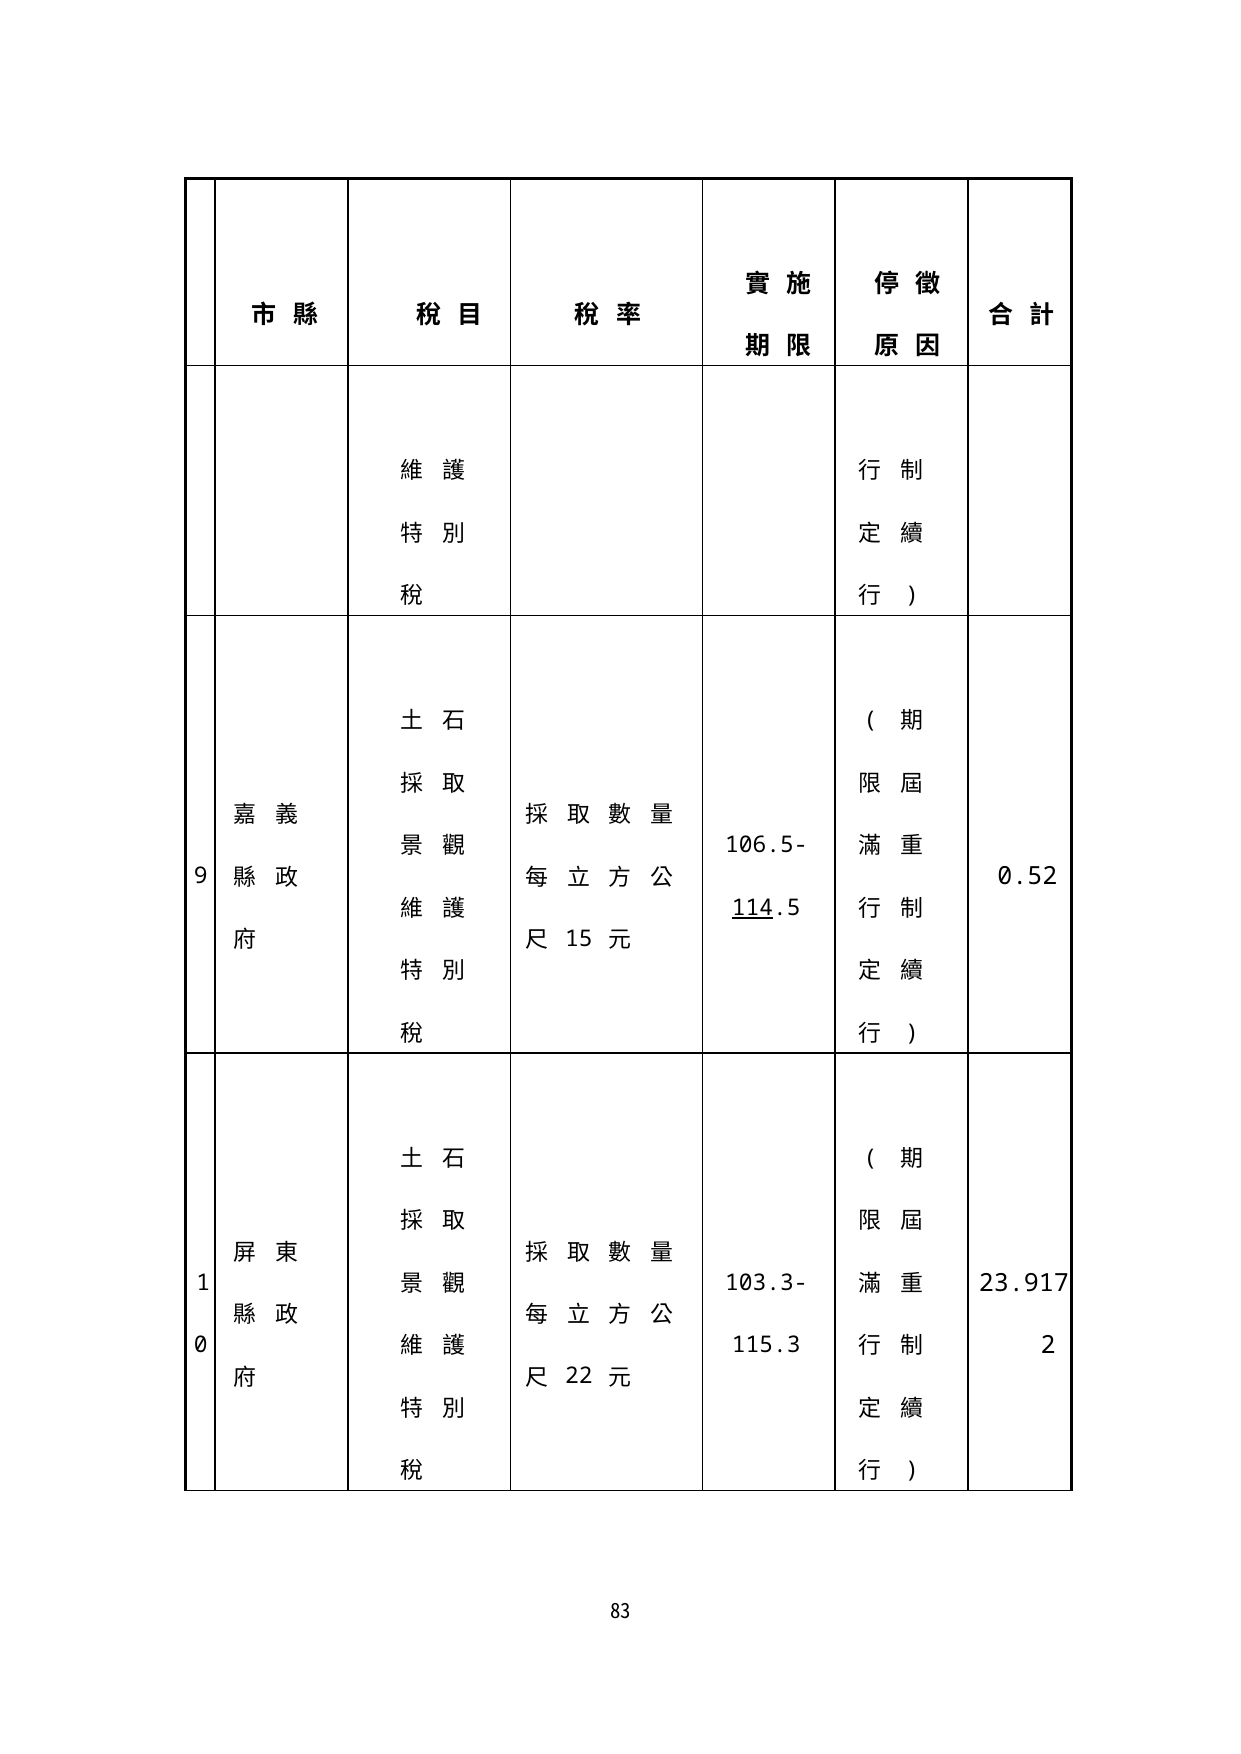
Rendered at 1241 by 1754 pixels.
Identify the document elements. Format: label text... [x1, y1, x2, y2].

table_cell 10 [187, 1054, 214, 1490]
table_header 合計 [969, 180, 1070, 365]
table_header 稅目 [349, 180, 510, 365]
table_cell [216, 366, 347, 615]
table_cell (期限屆滿重行制定續行) [836, 616, 967, 1052]
table_cell [187, 366, 214, 615]
table_cell 行制定續行) [836, 366, 967, 615]
table_cell [511, 366, 702, 615]
table_cell 103.3-115.3 [703, 1054, 834, 1490]
table_header 實施期限 [703, 180, 834, 365]
table_cell 屏東縣政府 [216, 1054, 347, 1490]
table_cell 採取數量每立方公尺22元 [511, 1054, 702, 1490]
table_cell 採取數量每立方公尺15元 [511, 616, 702, 1052]
table_header 稅率 [511, 180, 702, 365]
table_cell 嘉義縣政府 [216, 616, 347, 1052]
table_cell [969, 366, 1070, 615]
table_header 市縣 [216, 180, 347, 365]
table_cell 23.9172 [969, 1054, 1070, 1490]
table_cell 維護特別稅 [349, 366, 510, 615]
table_header 停徵原因 [836, 180, 967, 365]
table_cell (期限屆滿重行制定續行) [836, 1054, 967, 1490]
table_cell 土石採取景觀維護特別稅 [349, 1054, 510, 1490]
table_cell 106.5-114.5 [703, 616, 834, 1052]
table_cell 0.52 [969, 616, 1070, 1052]
table_cell [703, 366, 834, 615]
table_header [187, 180, 214, 365]
table_cell 9 [187, 616, 214, 1052]
table_cell 土石採取景觀維護特別稅 [349, 616, 510, 1052]
